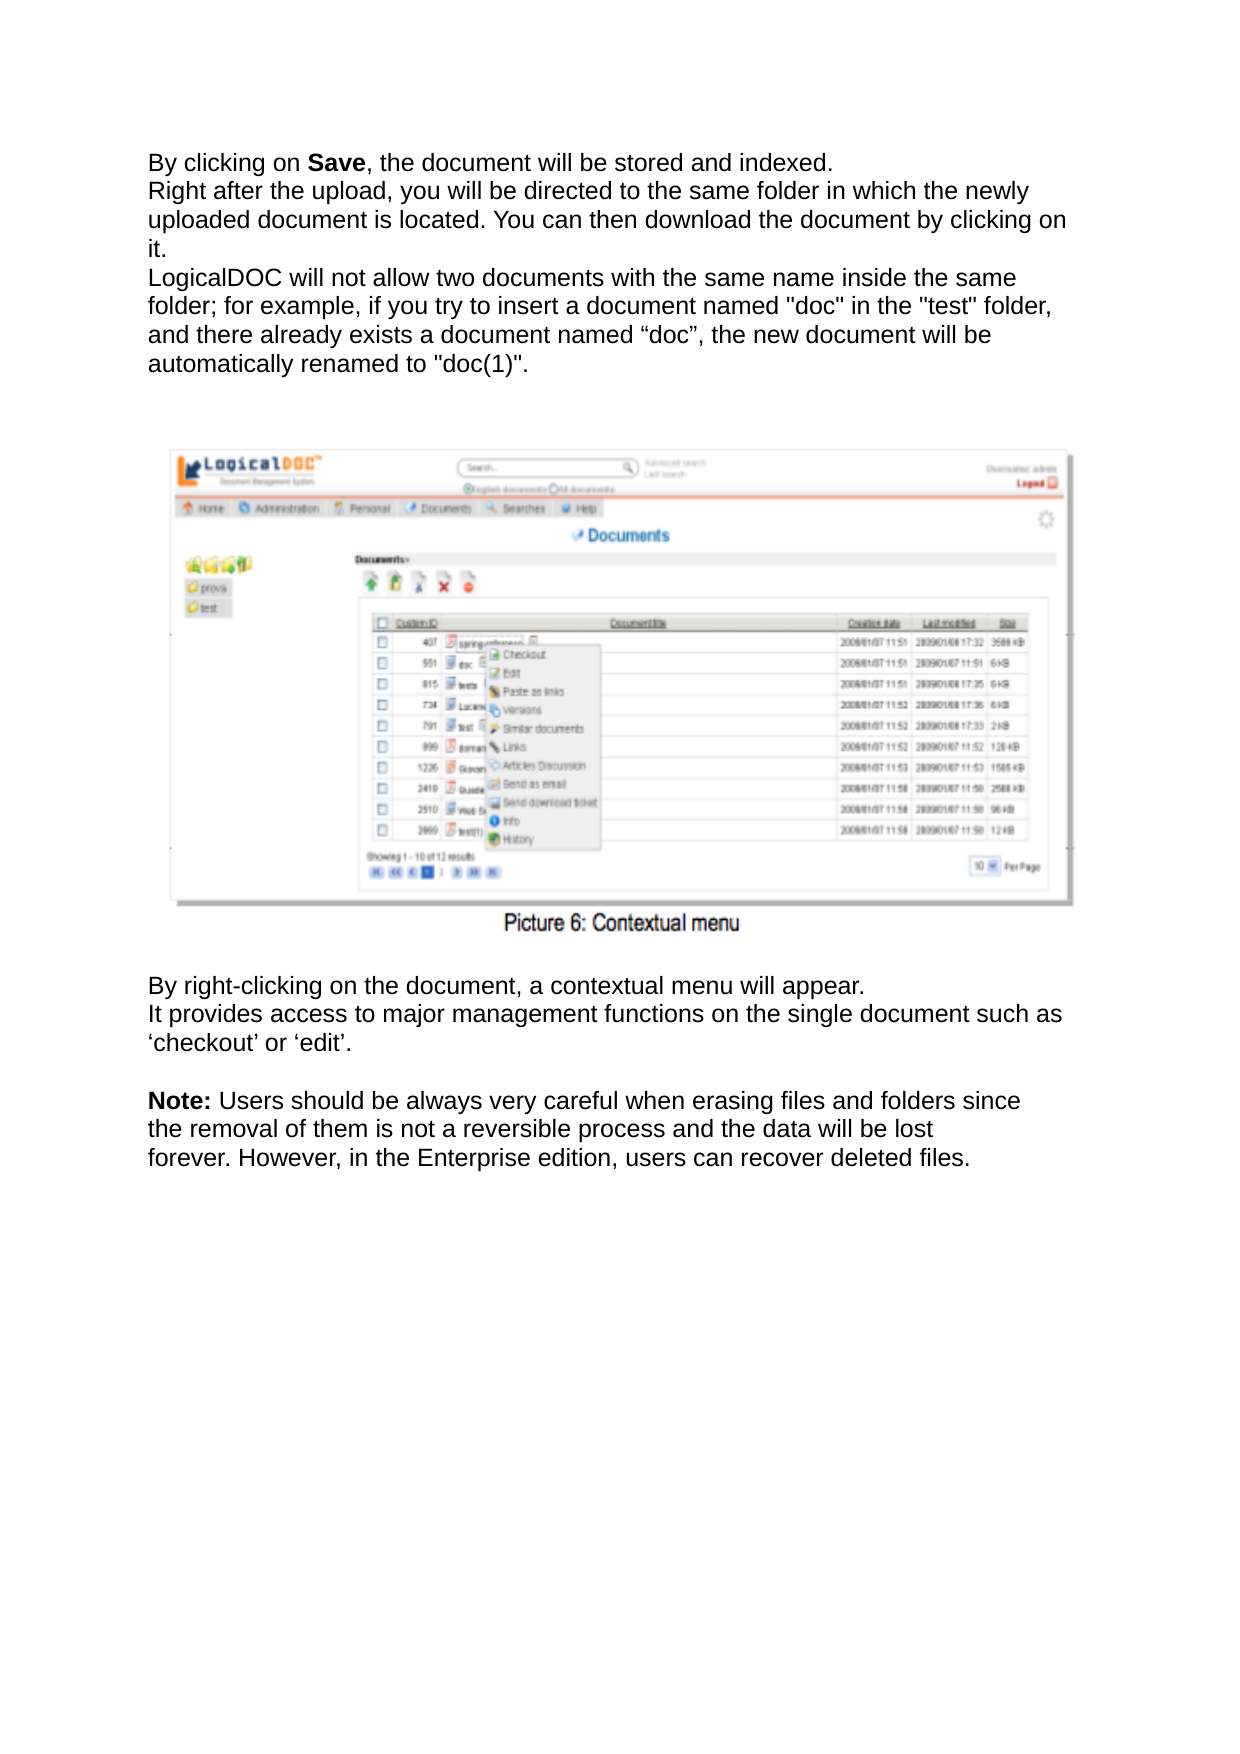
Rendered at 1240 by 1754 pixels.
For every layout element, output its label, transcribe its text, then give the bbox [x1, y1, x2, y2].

text Right after the upload, you will be directed to the same folder in which the newly uploaded document is located. You can then download the document by clicking on it. [148, 176, 1092, 263]
text LogicalDOC will not allow two documents with the same name inside the same folder; for example, if you try to insert a document named "doc" in the "test" folder, and there already exists a document named “doc”, the new document will be automatically renamed to "doc(1)". [148, 263, 1092, 378]
text the removal of them is not a reversible process and the data will be lost [148, 1114, 1092, 1143]
picture [147, 435, 1091, 942]
text By right-clicking on the document, a contextual menu will appear. [148, 971, 1092, 999]
text It provides access to major management functions on the single document such as ‘checkout’ or ‘edit’. [148, 999, 1092, 1057]
text forever. However, in the Enterprise edition, users can recover deleted files. [148, 1143, 1092, 1172]
text Note: Users should be always very careful when erasing files and folders since [148, 1086, 1092, 1114]
text By clicking on Save, the document will be stored and indexed. [148, 148, 1092, 176]
